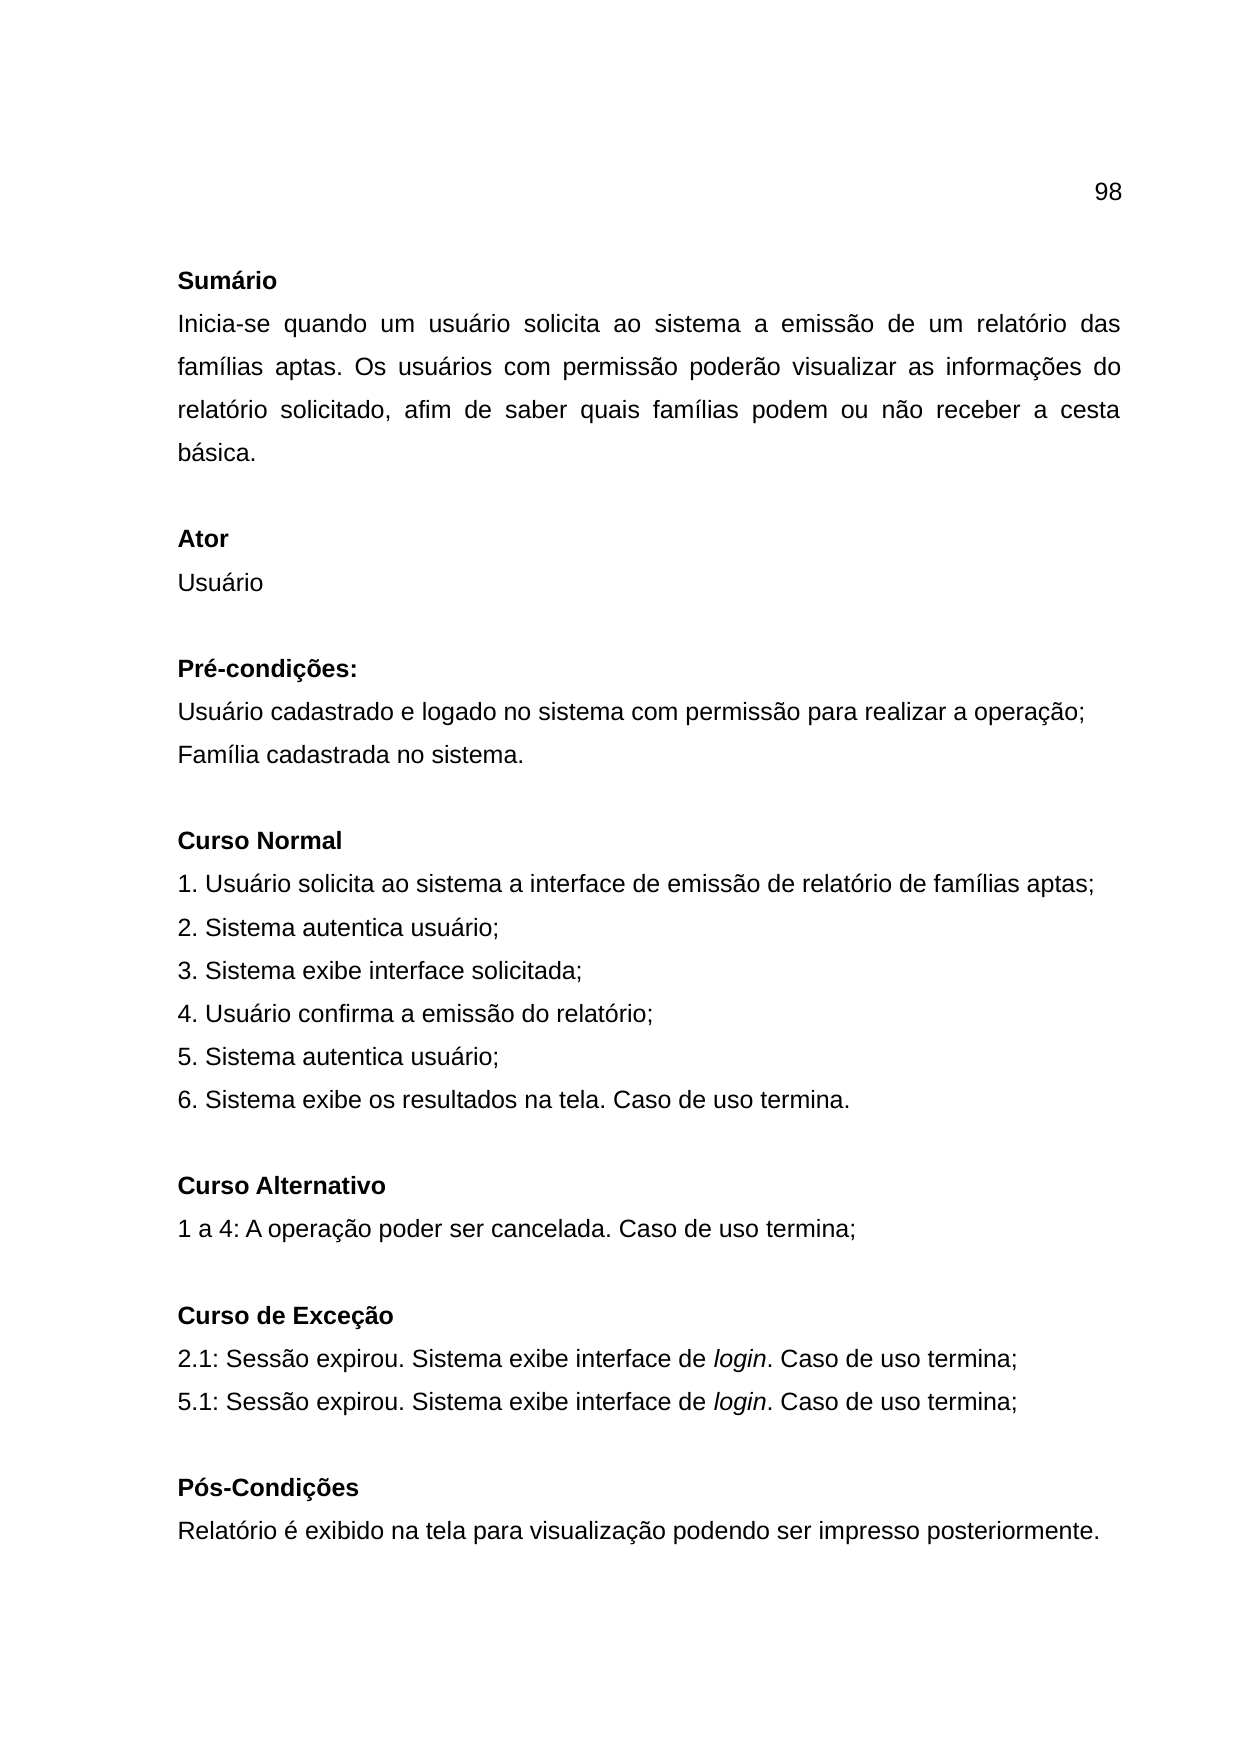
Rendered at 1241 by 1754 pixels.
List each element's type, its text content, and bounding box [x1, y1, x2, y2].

text Pós-Condições [177, 1473, 1122, 1502]
text Curso Alternativo [177, 1171, 1122, 1200]
text 1 a 4: A operação poder ser cancelada. Caso de uso termina; [177, 1214, 1122, 1243]
text Usuário cadastrado e logado no sistema com permissão para realizar a operação; [177, 697, 1122, 726]
text 3. Sistema exibe interface solicitada; [177, 956, 1122, 984]
text Pré-condições: [177, 654, 1122, 683]
text Ator [177, 524, 1122, 553]
text 1. Usuário solicita ao sistema a interface de emissão de relatório de famílias aptas; [177, 869, 1122, 898]
text Curso de Exceção [177, 1301, 1122, 1329]
text Relatório é exibido na tela para visualização podendo ser impresso posteriormente. [177, 1516, 1122, 1545]
text 6. Sistema exibe os resultados na tela. Caso de uso termina. [177, 1085, 1122, 1114]
text 4. Usuário confirma a emissão do relatório; [177, 999, 1122, 1028]
text 5.1: Sessão expirou. Sistema exibe interface de login. Caso de uso termina; [177, 1387, 1122, 1416]
text 2.1: Sessão expirou. Sistema exibe interface de login. Caso de uso termina; [177, 1344, 1122, 1373]
text 5. Sistema autentica usuário; [177, 1042, 1122, 1071]
text Curso Normal [177, 826, 1122, 855]
text 2. Sistema autentica usuário; [177, 913, 1122, 941]
text Sumário [177, 266, 1122, 294]
text Usuário [177, 568, 1122, 596]
text Inicia-se quando um usuário solicita ao sistema a emissão de um relatório das famílias aptas. Os usuários com permissão poderão visualizar as informações do relatório solicitado, afim de saber quais famílias podem ou não receber a cesta básica. [177, 309, 1122, 467]
text Família cadastrada no sistema. [177, 740, 1122, 769]
